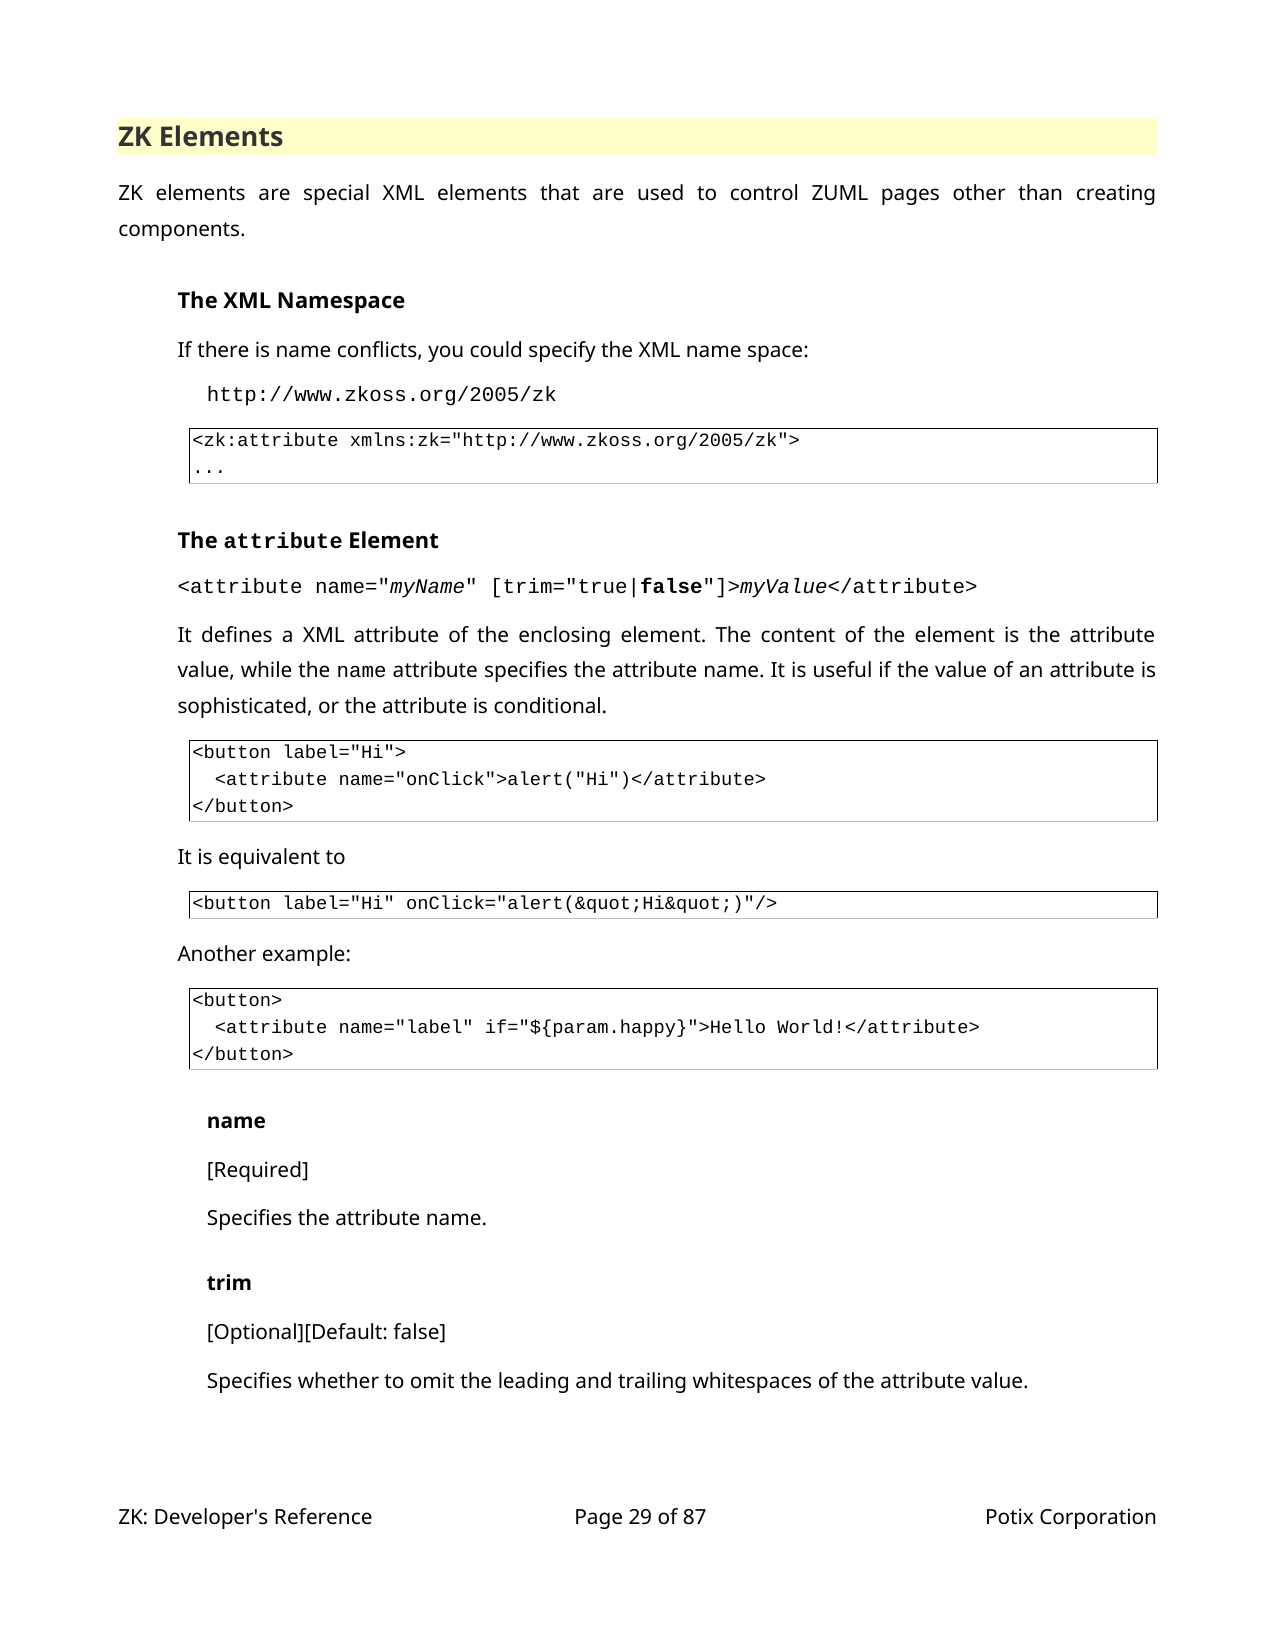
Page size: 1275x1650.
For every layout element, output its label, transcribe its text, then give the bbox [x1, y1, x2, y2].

text ... [190, 455, 1157, 483]
text Specifies whether to omit the leading and trailing whitespaces of the attribute value. [207, 1366, 1157, 1394]
text It defines a XML attribute of the enclosing element. The content of the element is the attribute value, while the name attribute specifies the attribute name. It is useful if the value of an attribute is sophisticated, or the attribute is conditional. [177, 620, 1157, 719]
text <attribute name="label" if="${param.happy}">Hello World!</attribute> [190, 1015, 1157, 1039]
subtitle trim [207, 1268, 1157, 1297]
text </button> [190, 794, 1157, 821]
text ZK elements are special XML elements that are used to control ZUML pages other than creating components. [118, 178, 1157, 242]
text [Required] [207, 1155, 1157, 1183]
text </button> [190, 1042, 1157, 1069]
text http://www.zkoss.org/2005/zk [207, 384, 1157, 407]
text <button label="Hi"> [190, 741, 1157, 764]
text <attribute name="myName" [trim="true|false"]>myValue</attribute> [177, 576, 1157, 599]
text <button> [190, 989, 1157, 1012]
text If there is name conflicts, you could specify the XML name space: [177, 335, 1157, 363]
text Specifies the attribute name. [207, 1203, 1157, 1232]
text <zk:attribute xmlns:zk="http://www.zkoss.org/2005/zk"> [190, 429, 1157, 452]
subtitle The attribute Element [177, 525, 1157, 555]
text <attribute name="onClick">alert("Hi")</attribute> [190, 767, 1157, 791]
text It is equivalent to [177, 842, 1157, 870]
text <button label="Hi" onClick="alert(&quot;Hi&quot;)"/> [190, 892, 1157, 918]
subtitle name [207, 1106, 1157, 1134]
subtitle ZK Elements [118, 118, 1157, 155]
text [Optional][Default: false] [207, 1317, 1157, 1346]
subtitle The XML Namespace [177, 284, 1157, 314]
text Another example: [177, 939, 1157, 967]
